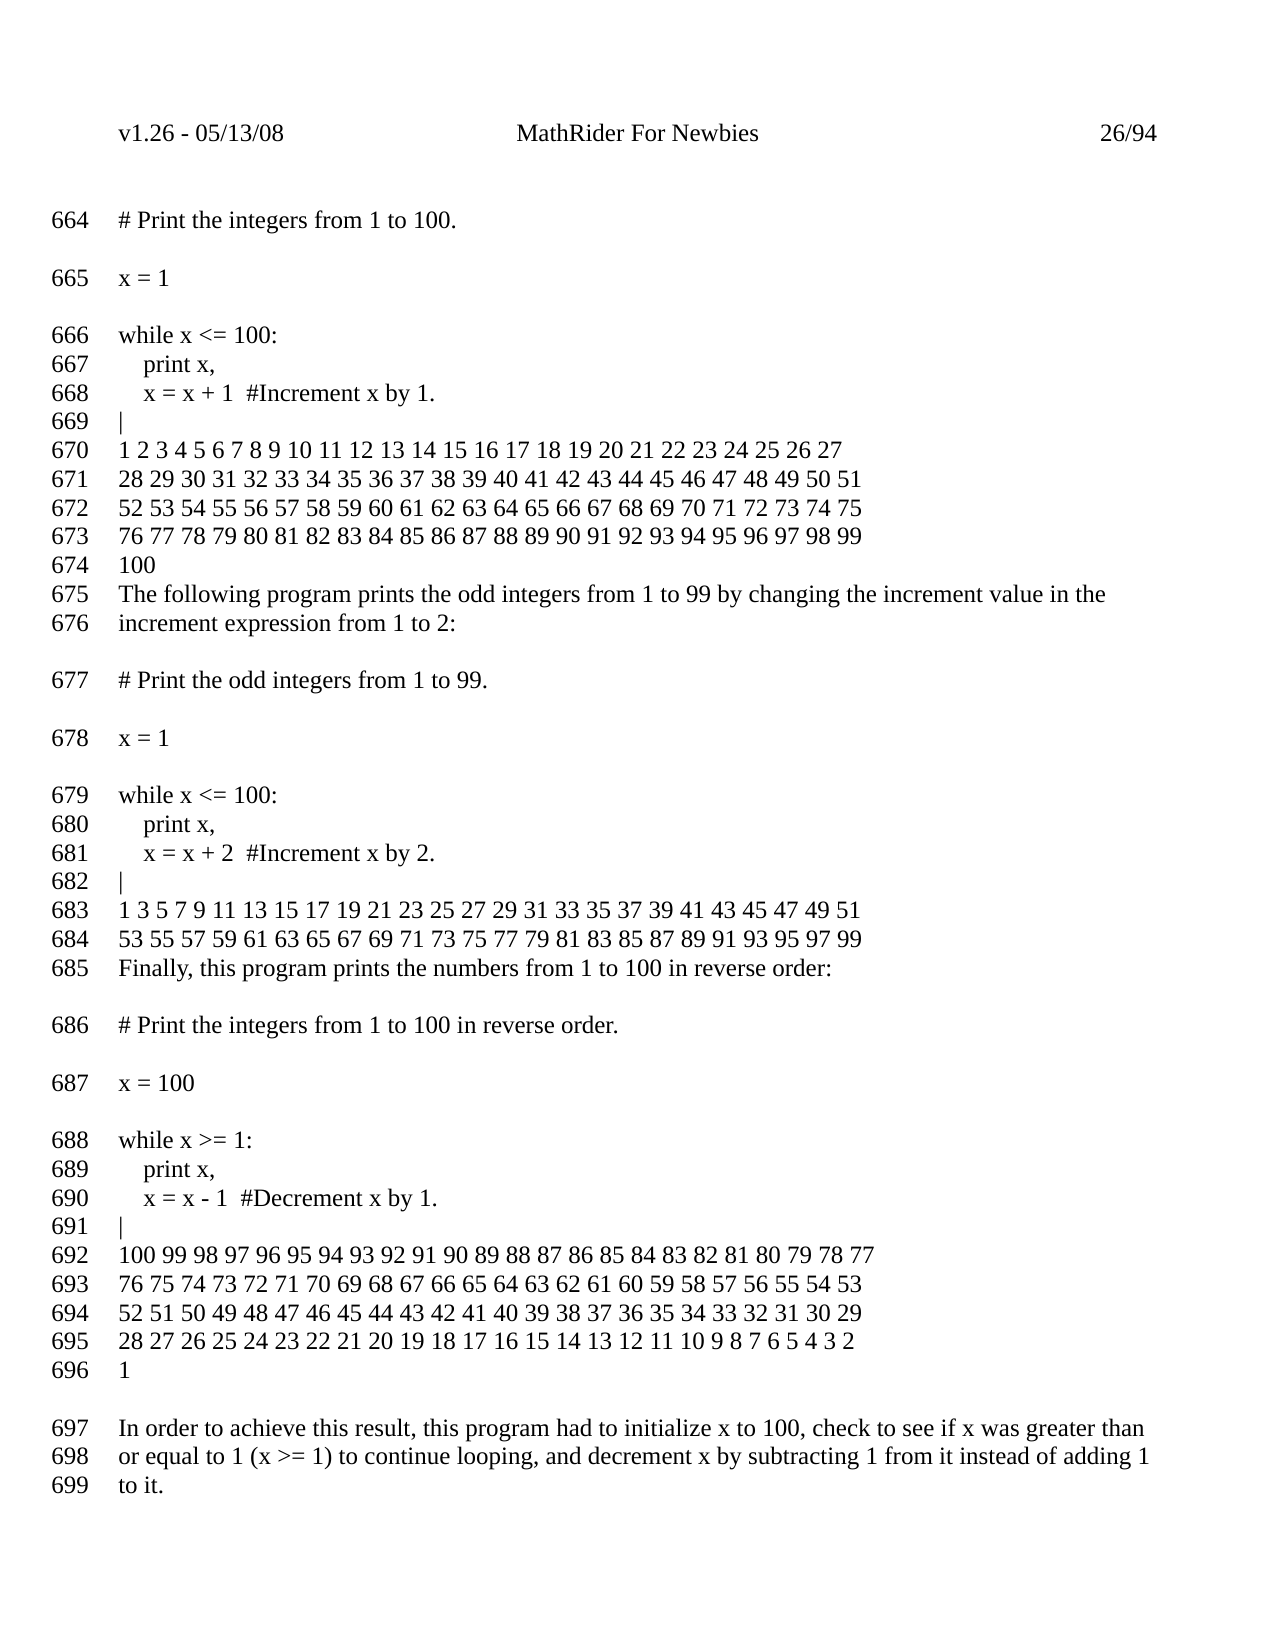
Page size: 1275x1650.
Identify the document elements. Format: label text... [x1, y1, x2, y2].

text x = x + 2 #Increment x by 2. [118, 838, 1157, 866]
text x = 1 [118, 723, 1157, 751]
text 100 99 98 97 96 95 94 93 92 91 90 89 88 87 86 85 84 83 82 81 80 79 78 77 [118, 1240, 1157, 1269]
text x = x - 1 #Decrement x by 1. [118, 1183, 1157, 1211]
text while x <= 100: [118, 320, 1157, 349]
text x = x + 1 #Increment x by 1. [118, 378, 1157, 406]
text | [118, 406, 1157, 435]
text 76 75 74 73 72 71 70 69 68 67 66 65 64 63 62 61 60 59 58 57 56 55 54 53 [118, 1269, 1157, 1298]
text 53 55 57 59 61 63 65 67 69 71 73 75 77 79 81 83 85 87 89 91 93 95 97 99 [118, 924, 1157, 953]
text while x <= 100: [118, 780, 1157, 809]
text x = 100 [118, 1068, 1157, 1096]
text | [118, 1211, 1157, 1240]
text 1 [118, 1355, 1157, 1384]
text print x, [118, 1154, 1157, 1183]
text # Print the integers from 1 to 100 in reverse order. [118, 1010, 1157, 1039]
text 28 29 30 31 32 33 34 35 36 37 38 39 40 41 42 43 44 45 46 47 48 49 50 51 [118, 464, 1157, 493]
text 52 51 50 49 48 47 46 45 44 43 42 41 40 39 38 37 36 35 34 33 32 31 30 29 [118, 1298, 1157, 1326]
text In order to achieve this result, this program had to initialize x to 100, check to see if x was greater than or equal to 1 (x >= 1) to continue looping, and decrement x by subtracting 1 from it instead of adding 1 to it. [118, 1413, 1157, 1499]
text # Print the integers from 1 to 100. [118, 205, 1157, 234]
text 28 27 26 25 24 23 22 21 20 19 18 17 16 15 14 13 12 11 10 9 8 7 6 5 4 3 2 [118, 1326, 1157, 1355]
text 1 3 5 7 9 11 13 15 17 19 21 23 25 27 29 31 33 35 37 39 41 43 45 47 49 51 [118, 895, 1157, 924]
text # Print the odd integers from 1 to 99. [118, 665, 1157, 694]
text Finally, this program prints the numbers from 1 to 100 in reverse order: [118, 953, 1157, 981]
text | [118, 866, 1157, 895]
text print x, [118, 349, 1157, 378]
text print x, [118, 809, 1157, 838]
text while x >= 1: [118, 1125, 1157, 1154]
text The following program prints the odd integers from 1 to 99 by changing the increment value in the increment expression from 1 to 2: [118, 579, 1157, 636]
text 52 53 54 55 56 57 58 59 60 61 62 63 64 65 66 67 68 69 70 71 72 73 74 75 [118, 493, 1157, 521]
text 1 2 3 4 5 6 7 8 9 10 11 12 13 14 15 16 17 18 19 20 21 22 23 24 25 26 27 [118, 435, 1157, 464]
text x = 1 [118, 263, 1157, 291]
text 100 [118, 550, 1157, 579]
text 76 77 78 79 80 81 82 83 84 85 86 87 88 89 90 91 92 93 94 95 96 97 98 99 [118, 521, 1157, 550]
